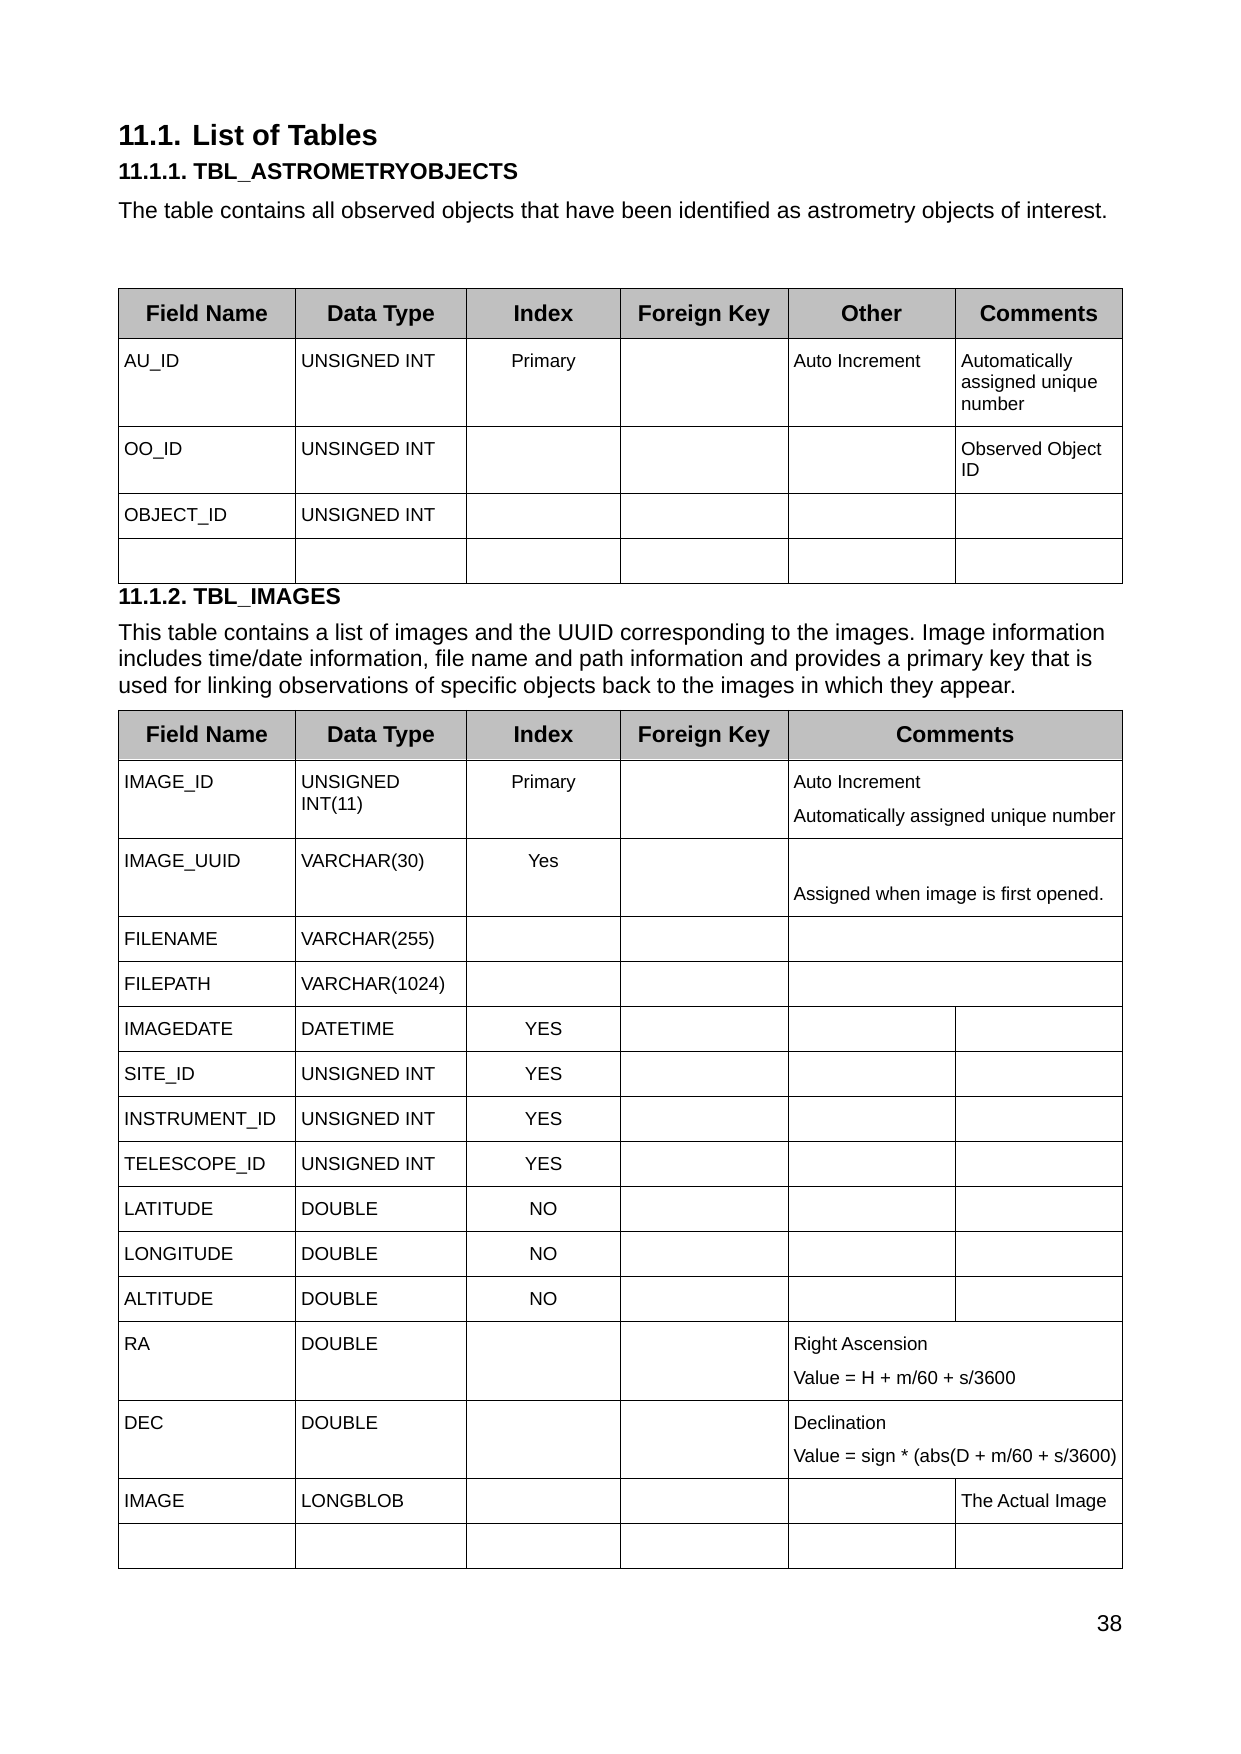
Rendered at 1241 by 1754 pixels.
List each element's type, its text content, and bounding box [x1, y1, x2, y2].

table_cell FILENAME [119, 917, 295, 961]
table_cell [621, 1007, 788, 1051]
table_header Data Type [296, 711, 466, 759]
table_header Foreign Key [621, 711, 788, 759]
table_cell ALTITUDE [119, 1277, 295, 1321]
table_cell [621, 1052, 788, 1096]
table_cell [956, 1187, 1122, 1231]
table_cell [956, 494, 1122, 537]
table_cell UNSIGNED INT [296, 494, 466, 537]
table_cell INSTRUMENT_ID [119, 1097, 295, 1141]
table_cell [789, 917, 1122, 961]
table_cell Auto Increment [789, 339, 955, 426]
table_cell [621, 1142, 788, 1186]
table_cell [956, 1142, 1122, 1186]
table_cell [621, 1322, 788, 1400]
table_cell [621, 1097, 788, 1141]
text This table contains a list of images and the UUID corresponding to the images. Image information includes time/date information, file name and path information and provides a primary key that is used for linking observations of specific objects back to the images in which they appear. [118, 609, 1122, 698]
table_cell [789, 1277, 955, 1321]
table_cell [621, 1187, 788, 1231]
table_cell Observed Object ID [956, 427, 1122, 492]
table_cell UNSIGNED INT(11) [296, 761, 466, 838]
table_cell NO [467, 1232, 620, 1276]
table_cell [789, 962, 1122, 1006]
table_cell Declination Value = sign * (abs(D + m/60 + s/3600) [789, 1401, 1122, 1478]
table_cell [789, 539, 955, 582]
table_cell SITE_ID [119, 1052, 295, 1096]
table_cell [789, 1232, 955, 1276]
table_cell OO_ID [119, 427, 295, 492]
table_cell [789, 1187, 955, 1231]
table_cell IMAGE_UUID [119, 839, 295, 916]
table_cell [956, 1524, 1122, 1568]
table_header Field Name [119, 711, 295, 759]
table_cell [621, 761, 788, 838]
table_cell LONGITUDE [119, 1232, 295, 1276]
table_cell VARCHAR(30) [296, 839, 466, 916]
table_cell RA [119, 1322, 295, 1400]
text The table contains all observed objects that have been identified as astrometry objects of interest. [118, 184, 1122, 223]
table_cell [467, 1524, 620, 1568]
table_cell [467, 427, 620, 492]
table_cell [789, 1007, 955, 1051]
table_cell [621, 339, 788, 426]
table_cell DEC [119, 1401, 295, 1478]
table_cell [621, 1401, 788, 1478]
table_cell UNSIGNED INT [296, 339, 466, 426]
table_cell [296, 1524, 466, 1568]
table_cell [789, 1097, 955, 1141]
table_cell [621, 427, 788, 492]
table_cell [621, 539, 788, 582]
table_cell [956, 1277, 1122, 1321]
table_cell [956, 1232, 1122, 1276]
subtitle List of Tables [118, 118, 1122, 152]
table_cell DATETIME [296, 1007, 466, 1051]
table_cell [789, 1142, 955, 1186]
table_header Data Type [296, 289, 466, 338]
table_cell FILEPATH [119, 962, 295, 1006]
table_cell The Actual Image [956, 1479, 1122, 1523]
table_cell NO [467, 1277, 620, 1321]
table_cell IMAGE [119, 1479, 295, 1523]
table_cell DOUBLE [296, 1277, 466, 1321]
table_cell Assigned when image is first opened. [789, 839, 1122, 916]
table_cell LONGBLOB [296, 1479, 466, 1523]
table_cell DOUBLE [296, 1322, 466, 1400]
table_cell [789, 494, 955, 537]
table_cell [621, 1232, 788, 1276]
table_cell DOUBLE [296, 1187, 466, 1231]
table_cell UNSIGNED INT [296, 1097, 466, 1141]
table_header Other [789, 289, 955, 338]
table_cell [467, 962, 620, 1006]
table_cell LATITUDE [119, 1187, 295, 1231]
table_cell [467, 1479, 620, 1523]
table_cell DOUBLE [296, 1401, 466, 1478]
table_cell [621, 962, 788, 1006]
table_cell [467, 494, 620, 537]
table_cell [956, 1052, 1122, 1096]
table_cell [621, 1524, 788, 1568]
table_cell [789, 1524, 955, 1568]
table_cell TELESCOPE_ID [119, 1142, 295, 1186]
table_cell [621, 1277, 788, 1321]
table_cell YES [467, 1052, 620, 1096]
table_cell Yes [467, 839, 620, 916]
table_cell [789, 1479, 955, 1523]
table_header Foreign Key [621, 289, 788, 338]
table_cell UNSINGED INT [296, 427, 466, 492]
table_cell VARCHAR(255) [296, 917, 466, 961]
table_cell UNSIGNED INT [296, 1142, 466, 1186]
table_header Index [467, 711, 620, 759]
table_header Index [467, 289, 620, 338]
subtitle TBL_IMAGES [118, 584, 1122, 609]
table_cell [956, 1007, 1122, 1051]
table_cell Primary [467, 761, 620, 838]
table_cell IMAGEDATE [119, 1007, 295, 1051]
table_cell IMAGE_ID [119, 761, 295, 838]
table_header Comments [789, 711, 1122, 759]
table_cell [119, 1524, 295, 1568]
table_cell [467, 1401, 620, 1478]
table_header Comments [956, 289, 1122, 338]
table_cell VARCHAR(1024) [296, 962, 466, 1006]
table_cell OBJECT_ID [119, 494, 295, 537]
table_cell [296, 539, 466, 582]
table_cell UNSIGNED INT [296, 1052, 466, 1096]
table_cell [789, 427, 955, 492]
subtitle TBL_ASTROMETRYOBJECTS [118, 158, 1122, 184]
table_cell AU_ID [119, 339, 295, 426]
table_cell YES [467, 1007, 620, 1051]
table_header Field Name [119, 289, 295, 338]
table_cell [467, 539, 620, 582]
table_cell DOUBLE [296, 1232, 466, 1276]
table_cell Right Ascension Value = H + m/60 + s/3600 [789, 1322, 1122, 1400]
table_cell [467, 1322, 620, 1400]
table_cell Primary [467, 339, 620, 426]
table_cell YES [467, 1142, 620, 1186]
table_cell Automatically assigned unique number [956, 339, 1122, 426]
table_cell YES [467, 1097, 620, 1141]
table_cell Auto Increment Automatically assigned unique number [789, 761, 1122, 838]
table_cell [789, 1052, 955, 1096]
table_cell [621, 917, 788, 961]
table_cell [621, 494, 788, 537]
table_cell [621, 1479, 788, 1523]
table_cell [956, 539, 1122, 582]
table_cell [956, 1097, 1122, 1141]
table_cell [467, 917, 620, 961]
table_cell NO [467, 1187, 620, 1231]
table_cell [119, 539, 295, 582]
table_cell [621, 839, 788, 916]
